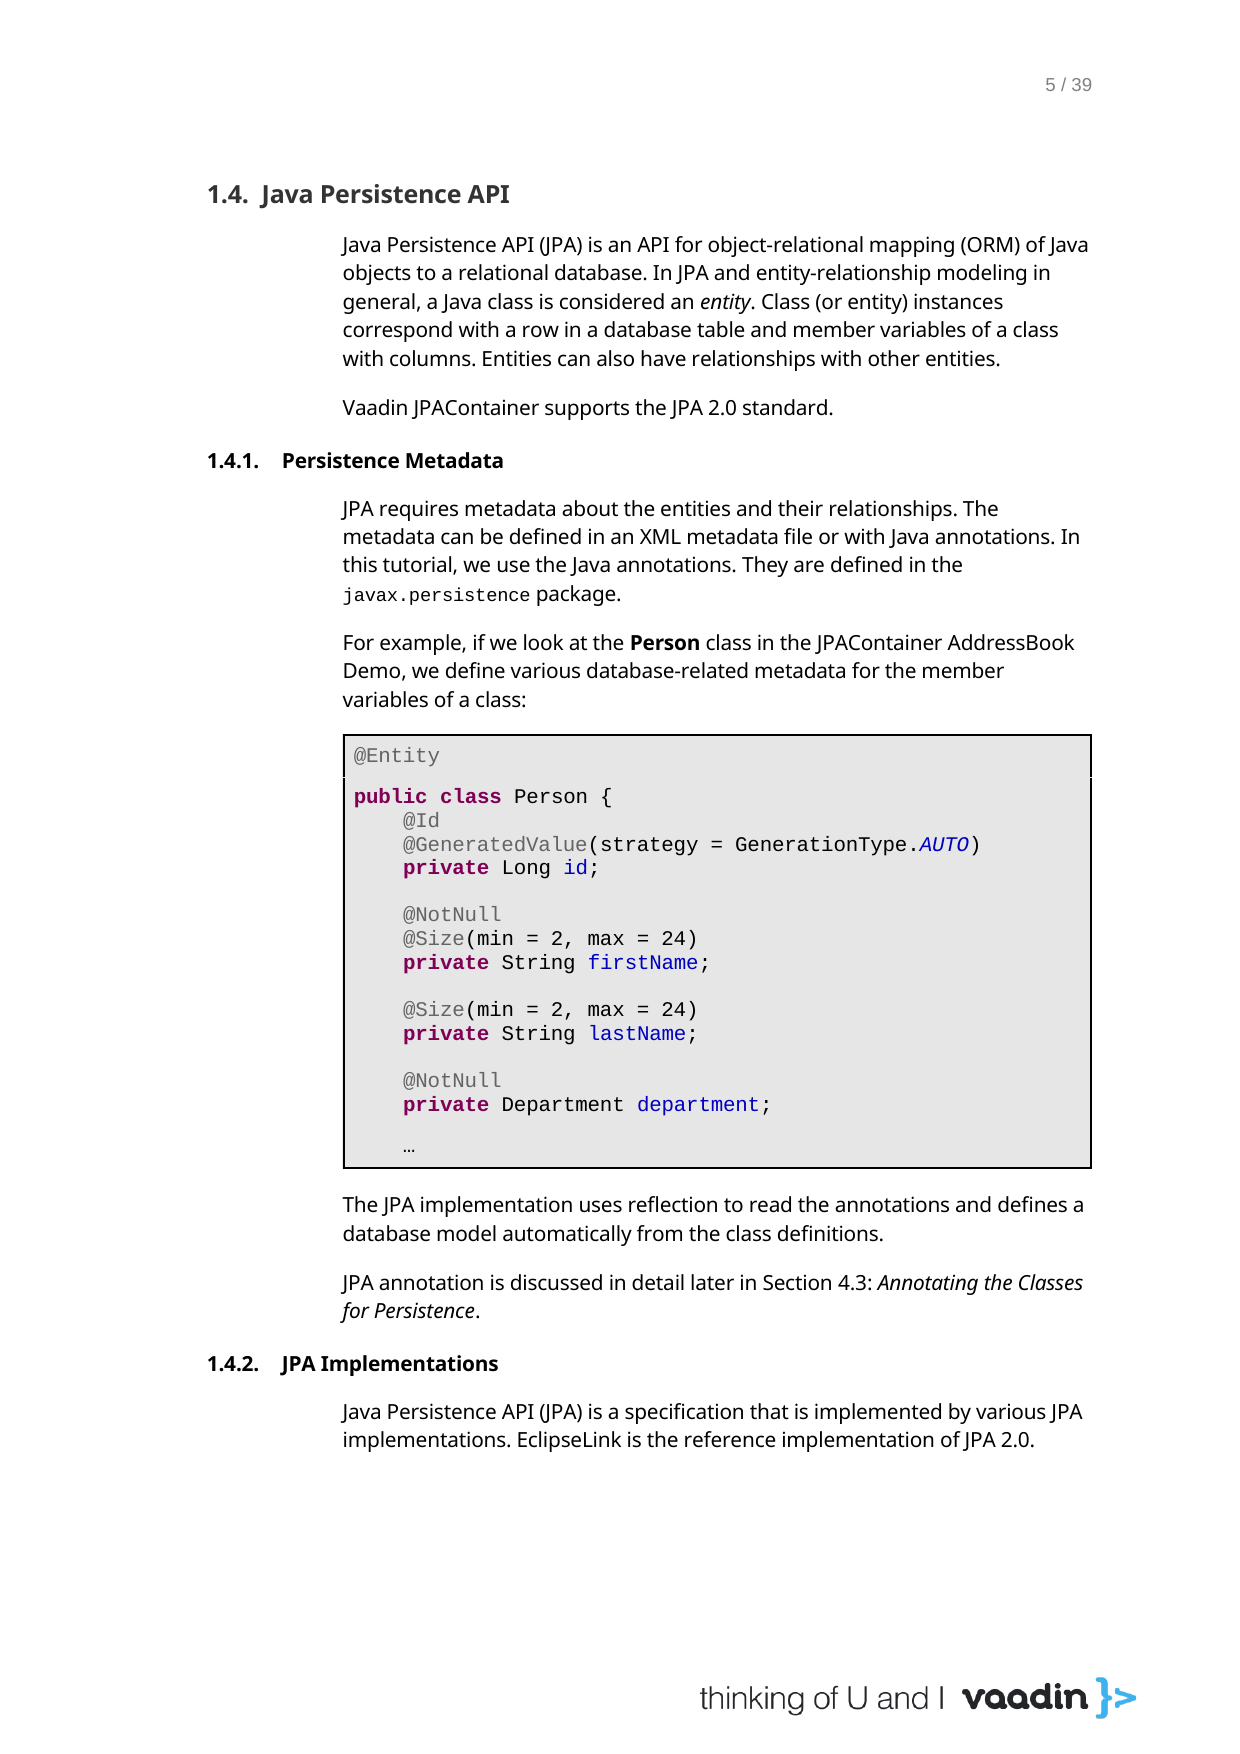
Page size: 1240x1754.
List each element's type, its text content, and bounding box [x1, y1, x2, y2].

text public class Person { [344, 777, 1091, 810]
text private Long id; [345, 857, 1090, 881]
subtitle Persistence Metadata [207, 446, 1092, 475]
text @Size(min = 2, max = 24) [345, 999, 1090, 1023]
text Java Persistence API (JPA) is a specification that is implemented by various JPA implementations. EclipseLink is the reference implementation of JPA 2.0. [342, 1397, 1092, 1454]
text @GeneratedValue(strategy = GenerationType.AUTO) [345, 833, 1090, 857]
text For example, if we look at the Person class in the JPAContainer AddressBook Demo, we define various database-related metadata for the member variables of a class: [342, 628, 1092, 713]
text @NotNull [345, 904, 1090, 928]
text @Id [345, 810, 1090, 833]
text … [345, 1126, 1090, 1167]
text private String firstName; [345, 952, 1090, 975]
text @Size(min = 2, max = 24) [345, 928, 1090, 952]
text @NotNull [345, 1070, 1090, 1094]
text Java Persistence API (JPA) is an API for object-relational mapping (ORM) of Java objects to a relational database. In JPA and entity-relationship modeling in general, a Java class is considered an entity. Class (or entity) instances correspond with a row in a database table and member variables of a class with columns. Entities can also have relationships with other entities. [342, 230, 1092, 372]
text @Entity [345, 736, 1090, 777]
text Vaadin JPAContainer supports the JPA 2.0 standard. [342, 393, 1092, 421]
subtitle Java Persistence API [207, 177, 1092, 211]
text private String lastName; [345, 1023, 1090, 1046]
subtitle JPA Implementations [207, 1349, 1092, 1378]
picture [699, 1673, 1139, 1721]
text JPA requires metadata about the entities and their relationships. The metadata can be defined in an XML metadata file or with Java annotations. In this tutorial, we use the Java annotations. They are defined in the javax.persistence package. [342, 494, 1092, 607]
text JPA annotation is discussed in detail later in Section 4.3: Annotating the Classes for Persistence. [342, 1268, 1092, 1324]
text private Department department; [345, 1094, 1090, 1126]
text The JPA implementation uses reflection to read the annotations and defines a database model automatically from the class definitions. [342, 1190, 1092, 1247]
